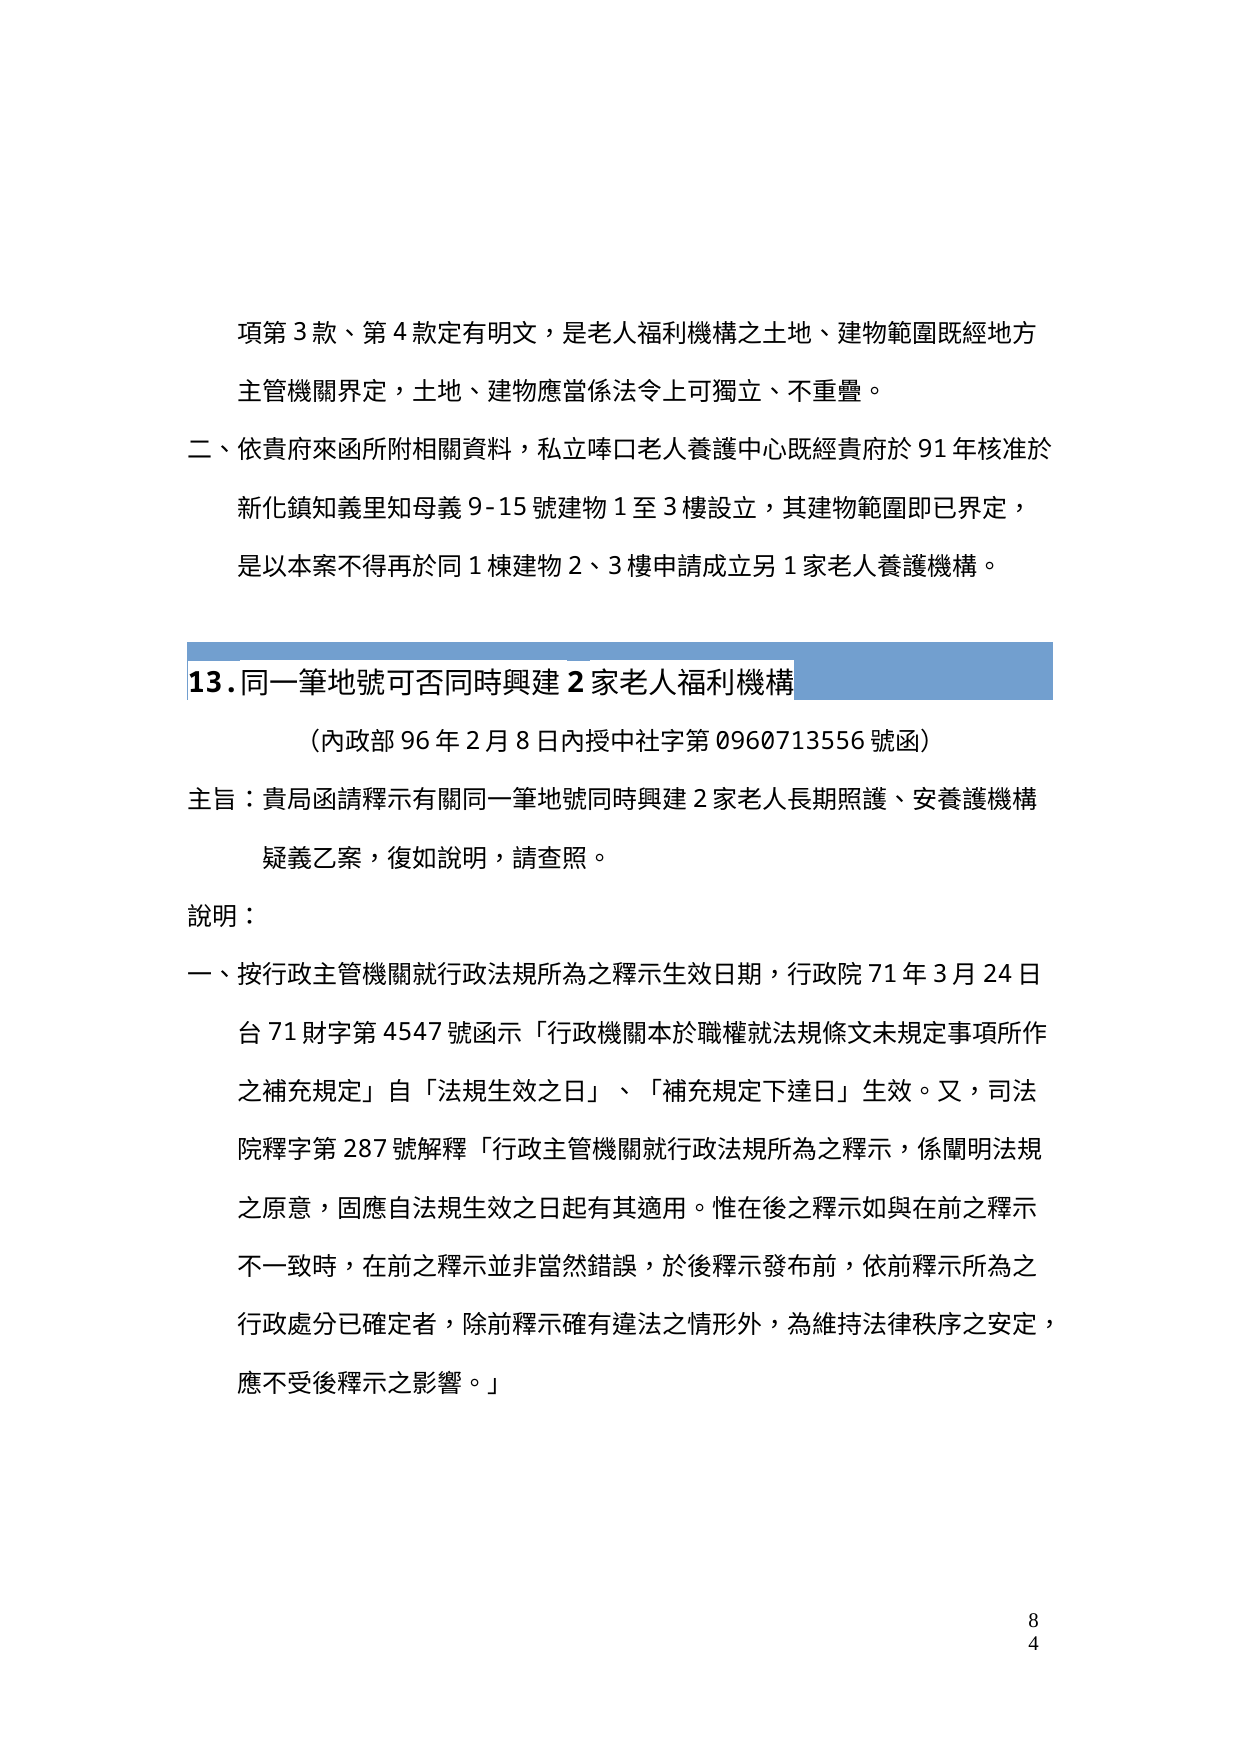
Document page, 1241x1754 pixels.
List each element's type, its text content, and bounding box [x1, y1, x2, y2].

text 項第3款、第4款定有明文，是老人福利機構之土地、建物範圍既經地方主管機關界定，土地、建物應當係法令上可獨立、不重疊。 [187, 292, 1053, 408]
text 13.同一筆地號可否同時興建2家老人福利機構 [187, 642, 1053, 700]
text 二、依貴府來函所附相關資料，私立唪口老人養護中心既經貴府於91年核准於新化鎮知義里知母義9-15號建物1至3樓設立，其建物範圍即已界定，是以本案不得再於同1棟建物2、3樓申請成立另1家老人養護機構。 [187, 408, 1053, 583]
text （內政部96年2月8日內授中社字第0960713556號函） [187, 700, 1053, 758]
text 一、按行政主管機關就行政法規所為之釋示生效日期，行政院71年3月24日台71財字第4547號函示「行政機關本於職權就法規條文未規定事項所作之補充規定」自「法規生效之日」、「補充規定下達日」生效。又，司法院釋字第287號解釋「行政主管機關就行政法規所為之釋示，係闡明法規之原意，固應自法規生效之日起有其適用。惟在後之釋示如與在前之釋示不一致時，在前之釋示並非當然錯誤，於後釋示發布前，依前釋示所為之行政處分已確定者，除前釋示確有違法之情形外，為維持法律秩序之安定，應不受後釋示之影響。」 [187, 933, 1053, 1400]
text 說明： [187, 875, 1053, 933]
text 主旨：貴局函請釋示有關同一筆地號同時興建2家老人長期照護、安養護機構疑義乙案，復如說明，請查照。 [187, 758, 1053, 875]
